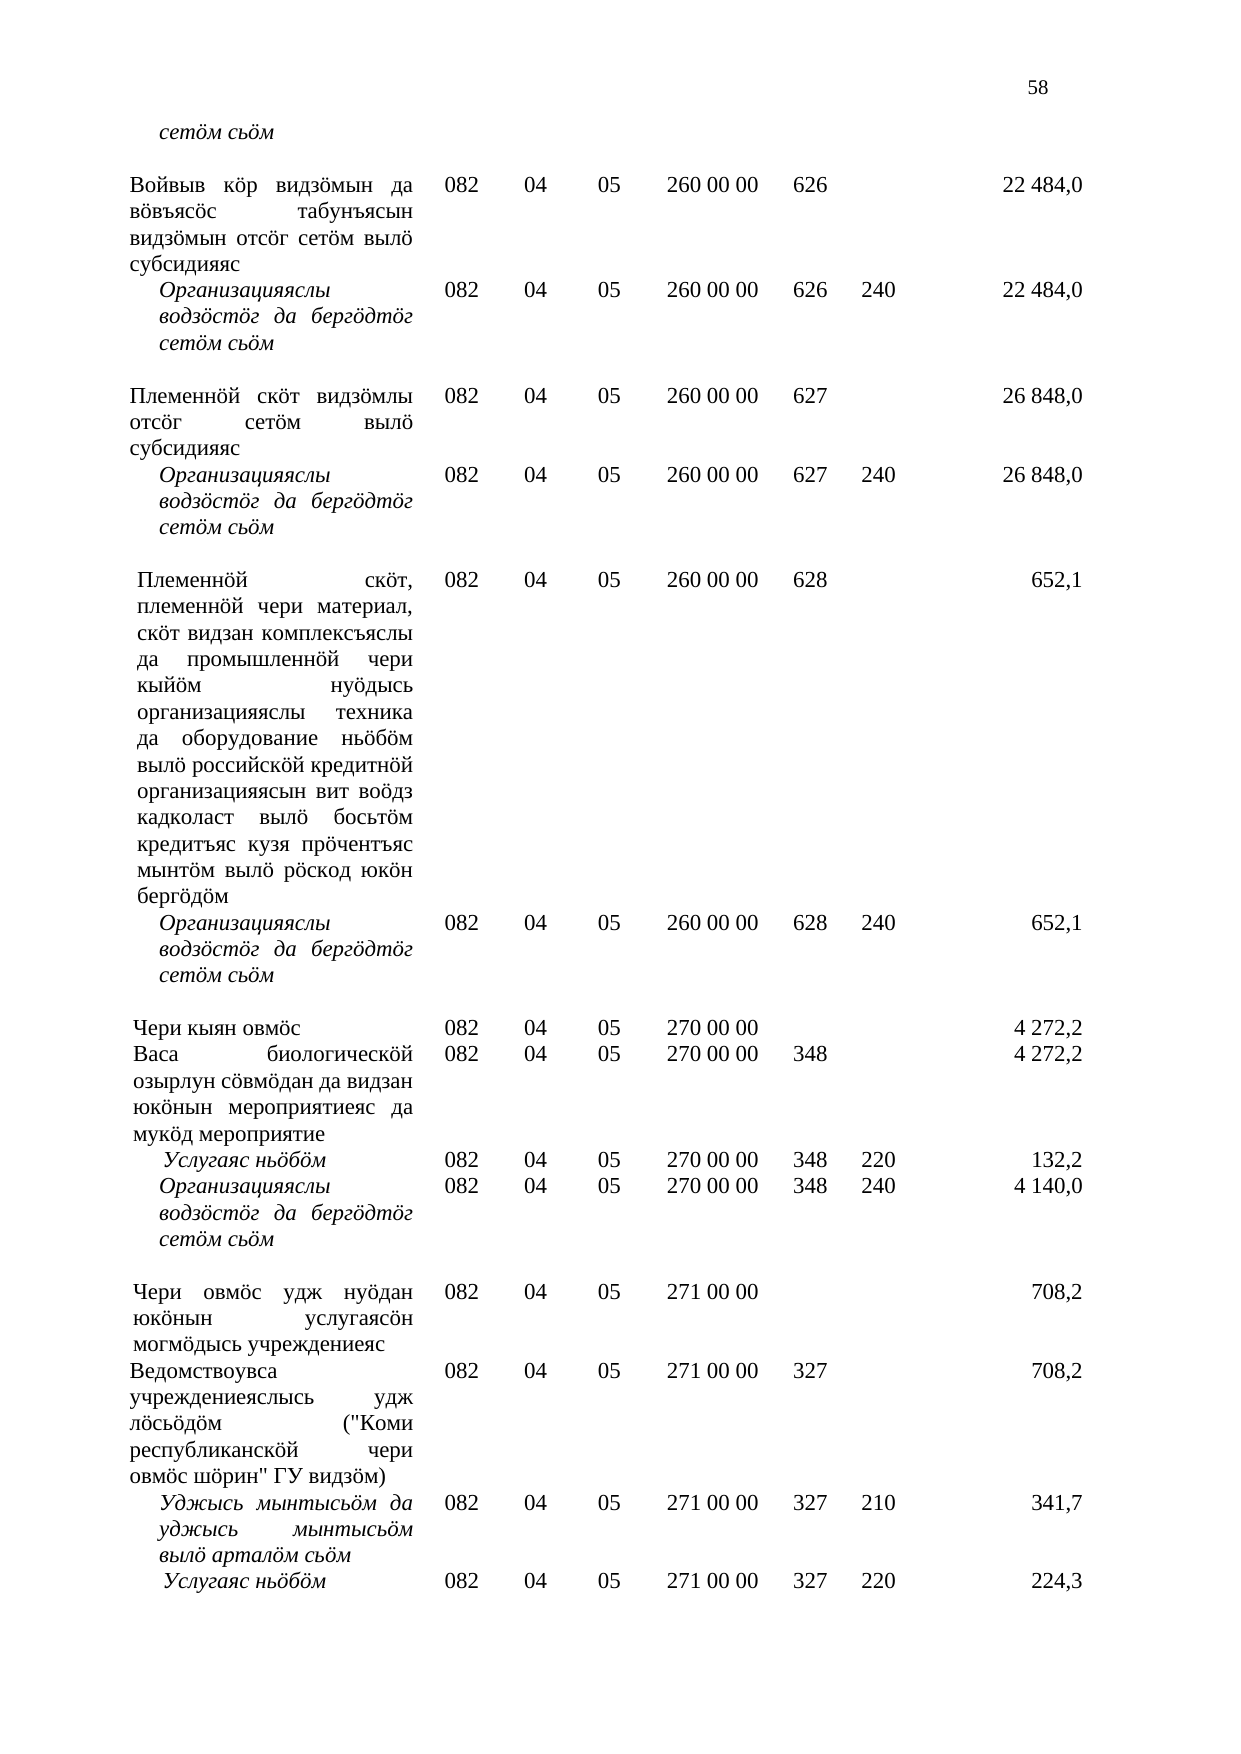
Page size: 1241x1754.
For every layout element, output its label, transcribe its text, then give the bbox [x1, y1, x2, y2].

table_cell [572, 118, 646, 171]
table_cell [841, 118, 915, 171]
table_cell [1094, 382, 1150, 461]
table_cell [425, 118, 498, 171]
table_cell 327 [779, 1357, 841, 1488]
table_cell 220 [841, 1146, 915, 1172]
table_cell [779, 118, 841, 171]
table_cell 240 [841, 1172, 915, 1278]
table_cell Племеннöй скöт видзöмлы отсöг сетöм вылö субсидияяс [118, 382, 424, 461]
table_cell 05 [572, 1568, 646, 1594]
table_cell Организацияяслы водзöстöг да бергöдтöг сетöм сьöм [118, 276, 424, 382]
table_cell 210 [841, 1489, 915, 1568]
table_cell 224,3 [915, 1568, 1094, 1594]
table_cell 260 00 00 [646, 909, 779, 1014]
table_cell [841, 566, 915, 909]
table_cell 05 [572, 1041, 646, 1146]
table_cell 652,1 [915, 909, 1094, 1014]
table_cell 327 [779, 1568, 841, 1594]
table_cell 05 [572, 1357, 646, 1488]
table_cell 271 00 00 [646, 1357, 779, 1488]
table_cell 708,2 [915, 1357, 1094, 1488]
table_cell [1094, 566, 1150, 909]
table_cell 132,2 [915, 1146, 1094, 1172]
table_cell 04 [498, 566, 572, 909]
table_cell 082 [425, 1278, 498, 1357]
table_cell Организацияяслы водзöстöг да бергöдтöг сетöм сьöм [118, 461, 424, 566]
table_cell 082 [425, 1357, 498, 1488]
table_cell [841, 1357, 915, 1488]
table_cell Племеннöй скöт, племеннöй чери материал, скöт видзан комплексъяслы да промышленнöй чери кыйöм нуöдысь организацияяслы техника да оборудование ньöбöм вылö российскöй кредитнöй организацияясын вит воöдз кадколаст вылö босьтöм кредитъяс кузя прöчентъяс мынтöм вылö рöскод юкöн бергöдöм [118, 566, 424, 909]
table_cell 260 00 00 [646, 382, 779, 461]
table_cell 082 [425, 276, 498, 382]
table_cell 348 [779, 1172, 841, 1278]
table_cell 708,2 [915, 1278, 1094, 1357]
table_cell Чери овмöс удж нуöдан юкöнын услугаясöн могмöдысь учреждениеяс [118, 1278, 424, 1357]
table_cell [915, 118, 1094, 171]
table_cell Ведомствоувса учреждениеяслысь удж лöсьöдöм ("Коми республиканскöй чери овмöс шöрин" ГУ видзöм) [118, 1357, 424, 1488]
table_cell 628 [779, 566, 841, 909]
table_cell [841, 1041, 915, 1146]
table_cell 626 [779, 171, 841, 276]
table_cell 270 00 00 [646, 1172, 779, 1278]
table_cell Организацияяслы водзöстöг да бергöдтöг сетöм сьöм [118, 909, 424, 1014]
table_cell 240 [841, 461, 915, 566]
table_cell 082 [425, 1568, 498, 1594]
table_cell [498, 118, 572, 171]
table_cell [1094, 118, 1150, 171]
table_cell 082 [425, 461, 498, 566]
table_cell 05 [572, 1146, 646, 1172]
table_cell [841, 382, 915, 461]
table_cell 348 [779, 1041, 841, 1146]
table_cell [1094, 1278, 1150, 1357]
table_cell 082 [425, 909, 498, 1014]
table_cell 270 00 00 [646, 1041, 779, 1146]
table_cell [779, 1014, 841, 1041]
table_cell 626 [779, 276, 841, 382]
table_cell 04 [498, 1568, 572, 1594]
table_cell [841, 1278, 915, 1357]
table_cell 05 [572, 276, 646, 382]
table_cell 04 [498, 276, 572, 382]
table_cell 082 [425, 566, 498, 909]
table_cell 627 [779, 382, 841, 461]
table_cell 05 [572, 566, 646, 909]
table_cell 341,7 [915, 1489, 1094, 1568]
table_cell [841, 1014, 915, 1041]
table_cell 270 00 00 [646, 1146, 779, 1172]
table_cell [1094, 1489, 1150, 1568]
table_cell 04 [498, 1357, 572, 1488]
table_cell [1094, 1041, 1150, 1146]
table_cell 082 [425, 171, 498, 276]
table_cell 627 [779, 461, 841, 566]
table_cell 05 [572, 1278, 646, 1357]
table_cell 082 [425, 1014, 498, 1041]
table_cell 26 848,0 [915, 382, 1094, 461]
table_cell 26 848,0 [915, 461, 1094, 566]
table_cell Организацияяслы водзöстöг да бергöдтöг сетöм сьöм [118, 1172, 424, 1278]
table_cell 05 [572, 1014, 646, 1041]
table_cell [646, 118, 779, 171]
table_cell 05 [572, 171, 646, 276]
table_cell 271 00 00 [646, 1489, 779, 1568]
table_cell 4 272,2 [915, 1041, 1094, 1146]
table_cell 082 [425, 1489, 498, 1568]
table_cell 270 00 00 [646, 1014, 779, 1041]
table_cell 260 00 00 [646, 276, 779, 382]
table_cell 271 00 00 [646, 1568, 779, 1594]
table_cell 348 [779, 1146, 841, 1172]
table_cell 22 484,0 [915, 276, 1094, 382]
table_cell сетöм сьöм [118, 118, 424, 171]
table_cell [1094, 1014, 1150, 1041]
table_cell [1094, 1357, 1150, 1488]
table_cell Васа биологическöй озырлун сöвмöдан да видзан юкöнын мероприятиеяс да мукöд мероприятие [118, 1041, 424, 1146]
table_cell 260 00 00 [646, 461, 779, 566]
table_cell 240 [841, 276, 915, 382]
table_cell 4 140,0 [915, 1172, 1094, 1278]
table_cell Услугаяс ньöбöм [118, 1146, 424, 1172]
table_cell 05 [572, 461, 646, 566]
table_cell 271 00 00 [646, 1278, 779, 1357]
table_cell 05 [572, 1489, 646, 1568]
table_cell 082 [425, 1172, 498, 1278]
table_cell [1094, 909, 1150, 1014]
table_cell 04 [498, 1041, 572, 1146]
table_cell Услугаяс ньöбöм [118, 1568, 424, 1594]
table_cell 05 [572, 382, 646, 461]
table_cell 04 [498, 909, 572, 1014]
table_cell 260 00 00 [646, 566, 779, 909]
table_cell 082 [425, 1146, 498, 1172]
table_cell 240 [841, 909, 915, 1014]
table_cell 082 [425, 1041, 498, 1146]
table_cell 04 [498, 1278, 572, 1357]
table_cell [1094, 461, 1150, 566]
table_cell [841, 171, 915, 276]
table_cell [1094, 171, 1150, 276]
table_cell 04 [498, 382, 572, 461]
table_cell 652,1 [915, 566, 1094, 909]
table_cell 04 [498, 171, 572, 276]
table_cell 04 [498, 1172, 572, 1278]
table_cell 327 [779, 1489, 841, 1568]
table_cell [1094, 1568, 1150, 1594]
table_cell 04 [498, 1146, 572, 1172]
table_cell 4 272,2 [915, 1014, 1094, 1041]
table_cell 04 [498, 1489, 572, 1568]
table_cell [779, 1278, 841, 1357]
table_cell 05 [572, 909, 646, 1014]
table_cell Чери кыян овмöс [118, 1014, 424, 1041]
table_cell 05 [572, 1172, 646, 1278]
table_cell 04 [498, 461, 572, 566]
table_cell Войвыв кöр видзöмын да вöвъясöс табунъясын видзöмын отсöг сетöм вылö субсидияяс [118, 171, 424, 276]
table_cell 220 [841, 1568, 915, 1594]
table_cell 260 00 00 [646, 171, 779, 276]
table_cell [1094, 1172, 1150, 1278]
table_cell [1094, 276, 1150, 382]
table_cell Уджысь мынтысьöм да уджысь мынтысьöм вылö арталöм сьöм [118, 1489, 424, 1568]
table_cell 04 [498, 1014, 572, 1041]
table_cell 628 [779, 909, 841, 1014]
table_cell 082 [425, 382, 498, 461]
table_cell 22 484,0 [915, 171, 1094, 276]
table_cell [1094, 1146, 1150, 1172]
